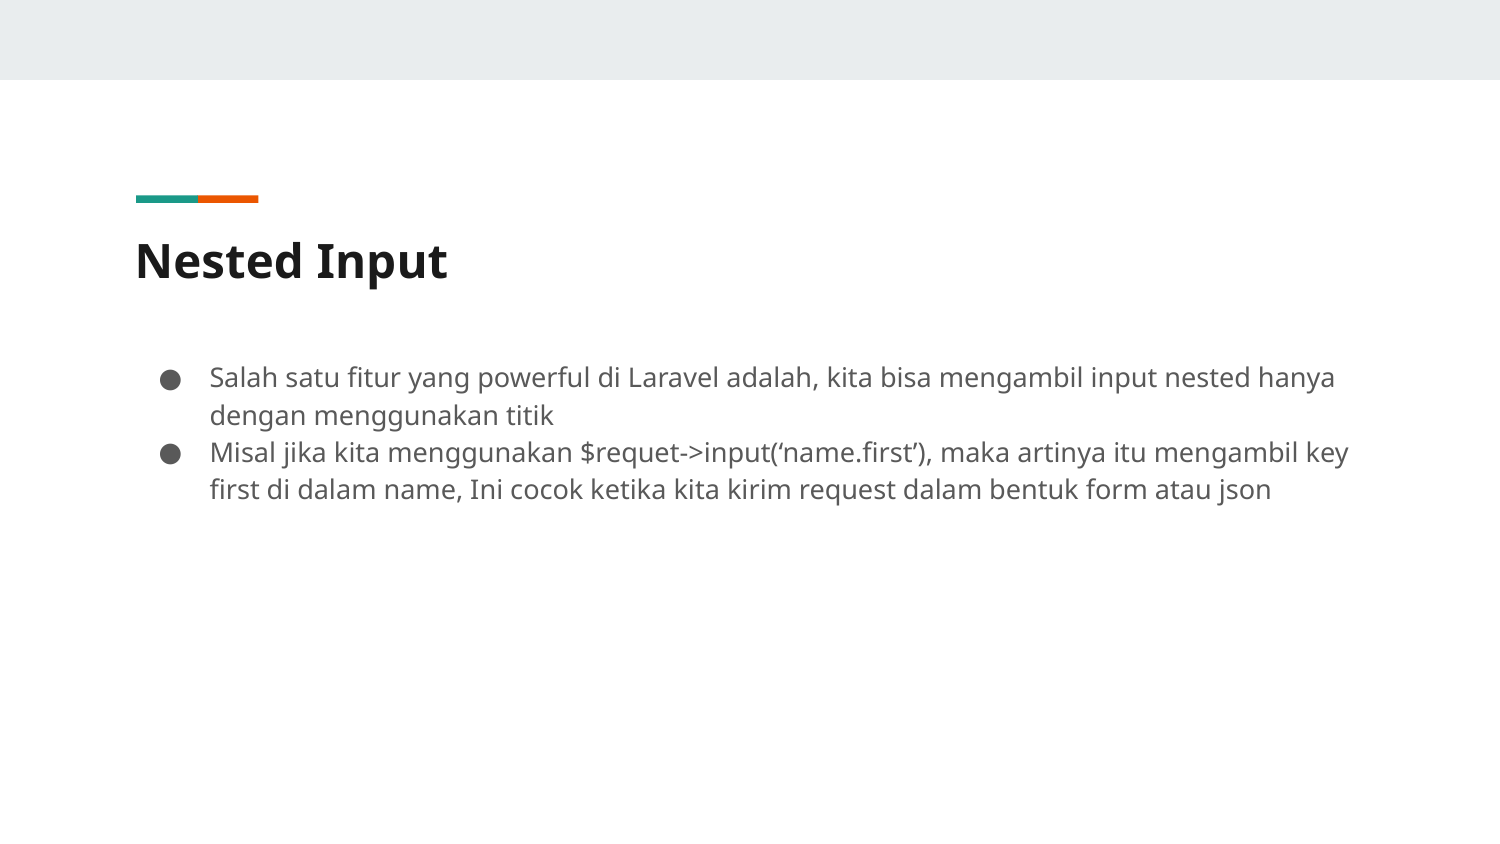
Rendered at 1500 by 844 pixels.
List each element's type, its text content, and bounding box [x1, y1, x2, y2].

title Nested Input [119, 216, 1381, 305]
list Salah satu fitur yang powerful di Laravel adalah, kita bisa mengambil input nested hanya dengan menggunakan titik Misal jika kita menggunakan $requet->input(‘name.first’), maka artinya itu mengambil key first di dalam name, Ini cocok ketika kita kirim request dalam bentuk form atau json [119, 341, 1381, 712]
